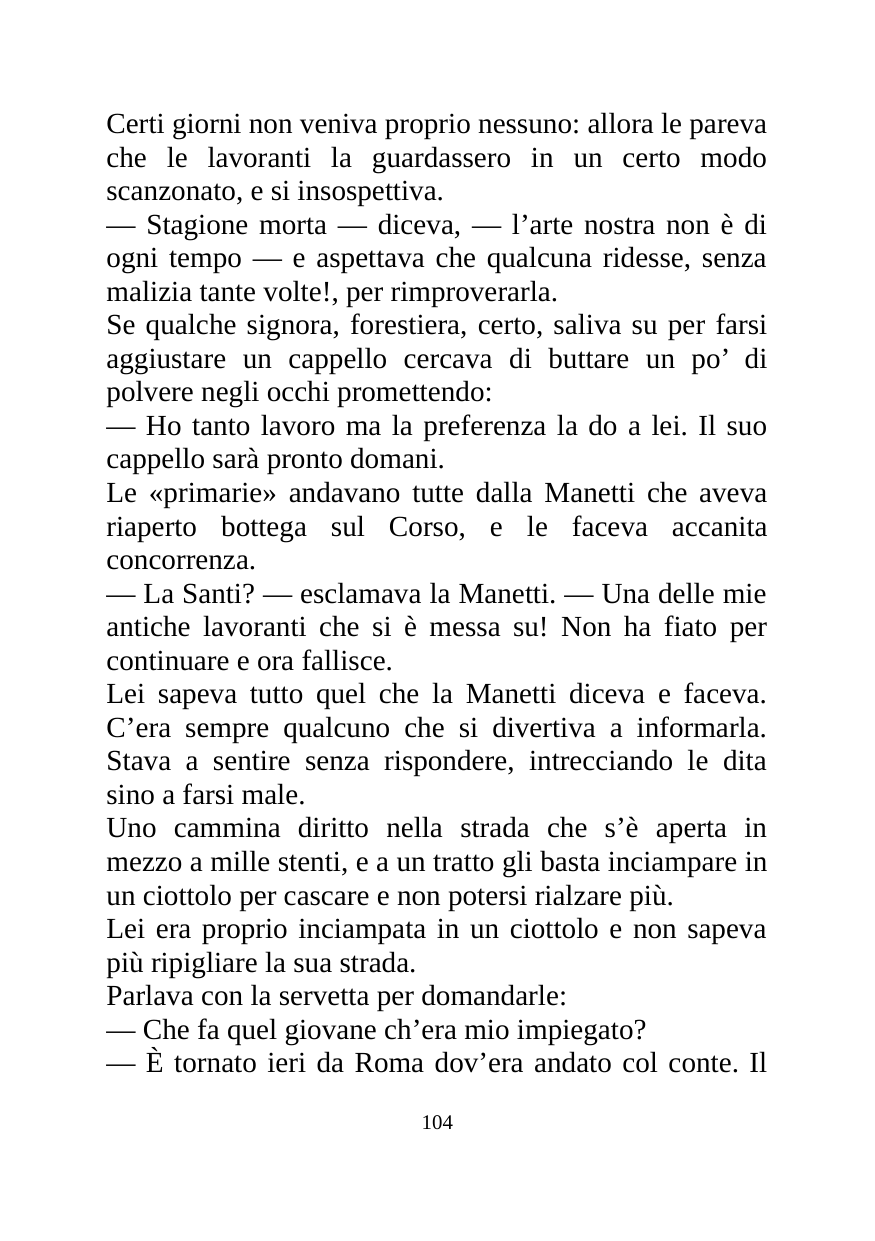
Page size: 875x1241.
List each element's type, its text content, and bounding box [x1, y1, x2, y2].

text Lei sapeva tutto quel che la Manetti diceva e faceva. C’era sempre qualcuno che si divertiva a informarla. Stava a sentire senza rispondere, intrecciando le dita sino a farsi male. [106, 676, 768, 811]
text Lei era proprio inciampata in un ciottolo e non sapeva più ripigliare la sua strada. [106, 911, 768, 978]
text Parlava con la servetta per domandarle: [106, 978, 768, 1012]
text Certi giorni non veniva proprio nessuno: allora le pareva che le lavoranti la guardassero in un certo modo scanzonato, e si insospettiva. [106, 106, 768, 207]
text Se qualche signora, forestiera, certo, saliva su per farsi aggiustare un cappello cercava di buttare un po’ di polvere negli occhi promettendo: [106, 307, 768, 408]
text Uno cammina diritto nella strada che s’è aperta in mezzo a mille stenti, e a un tratto gli basta inciampare in un ciottolo per cascare e non potersi rialzare più. [106, 811, 768, 911]
text Le «primarie» andavano tutte dalla Manetti che aveva riaperto bottega sul Corso, e le faceva accanita concorrenza. [106, 475, 768, 576]
text — È tornato ieri da Roma dov’era andato col conte. Il [106, 1045, 768, 1079]
text — Ho tanto lavoro ma la preferenza la do a lei. Il suo cappello sarà pronto domani. [106, 408, 768, 475]
text — Stagione morta — diceva, — l’arte nostra non è di ogni tempo — e aspettava che qualcuna ridesse, senza malizia tante volte!, per rimproverarla. [106, 207, 768, 307]
text — Che fa quel giovane ch’era mio impiegato? [106, 1012, 768, 1045]
text — La Santi? — esclamava la Manetti. — Una delle mie antiche lavoranti che si è messa su! Non ha fiato per continuare e ora fallisce. [106, 576, 768, 676]
